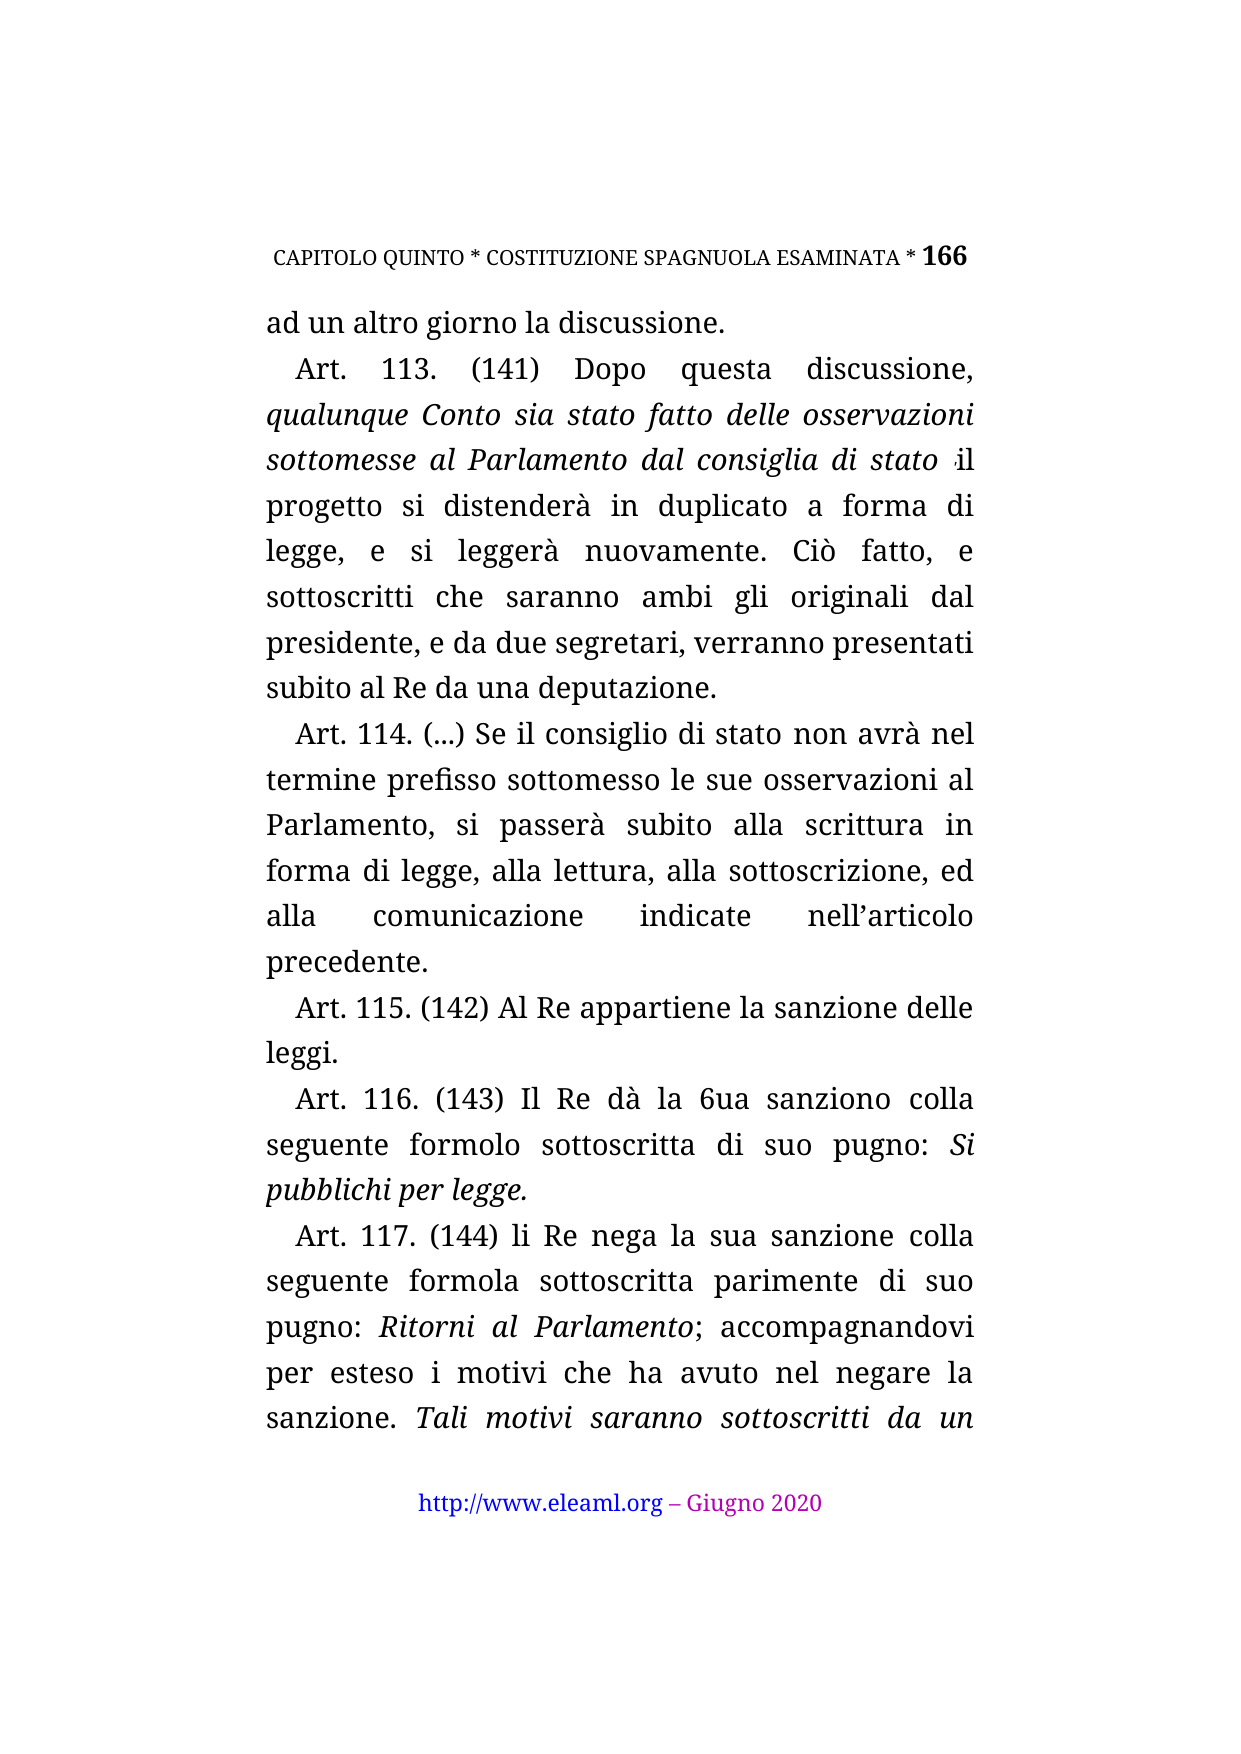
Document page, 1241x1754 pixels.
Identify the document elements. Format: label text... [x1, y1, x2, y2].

text Art. 115. (142) Al Re appartiene la sanzione delle leggi. [266, 987, 974, 1072]
text Art. 117. (144) li Re nega la sua sanzione colla seguente formola sottoscritta parimente di suo pugno: Ritorni al Parlamento; accompagnandovi per esteso i motivi che ha avuto nel negare la sanzione. Tali motivi saranno sottoscritti da un [266, 1215, 974, 1437]
text Art. 114. (...) Se il consiglio di stato non avrà nel termine prefisso sottomesso le sue osservazioni al Parlamento, si passerà subito alla scrittura in forma di legge, alla lettura, alla sottoscrizione, ed alla comunicazione indicate nell’articolo precedente. [266, 713, 974, 981]
text Art. 113. (141) Dopo questa discussione, qualunque Conto sia stato fatto delle osservazioni sottomesse al Parlamento dal consiglia di stato 'il progetto si distenderà in duplicato a forma di legge, e si leggerà nuovamente. Ciò fatto, e sottoscritti che saranno ambi gli originali dal presidente, e da due segretari, verranno presentati subito al Re da una deputazione. [266, 348, 974, 707]
text ad un altro giorno la discussione. [266, 303, 974, 342]
text Art. 116. (143) Il Re dà la 6ua sanziono colla seguente formolo sottoscritta di suo pugno: Si pubblichi per legge. [266, 1078, 974, 1209]
